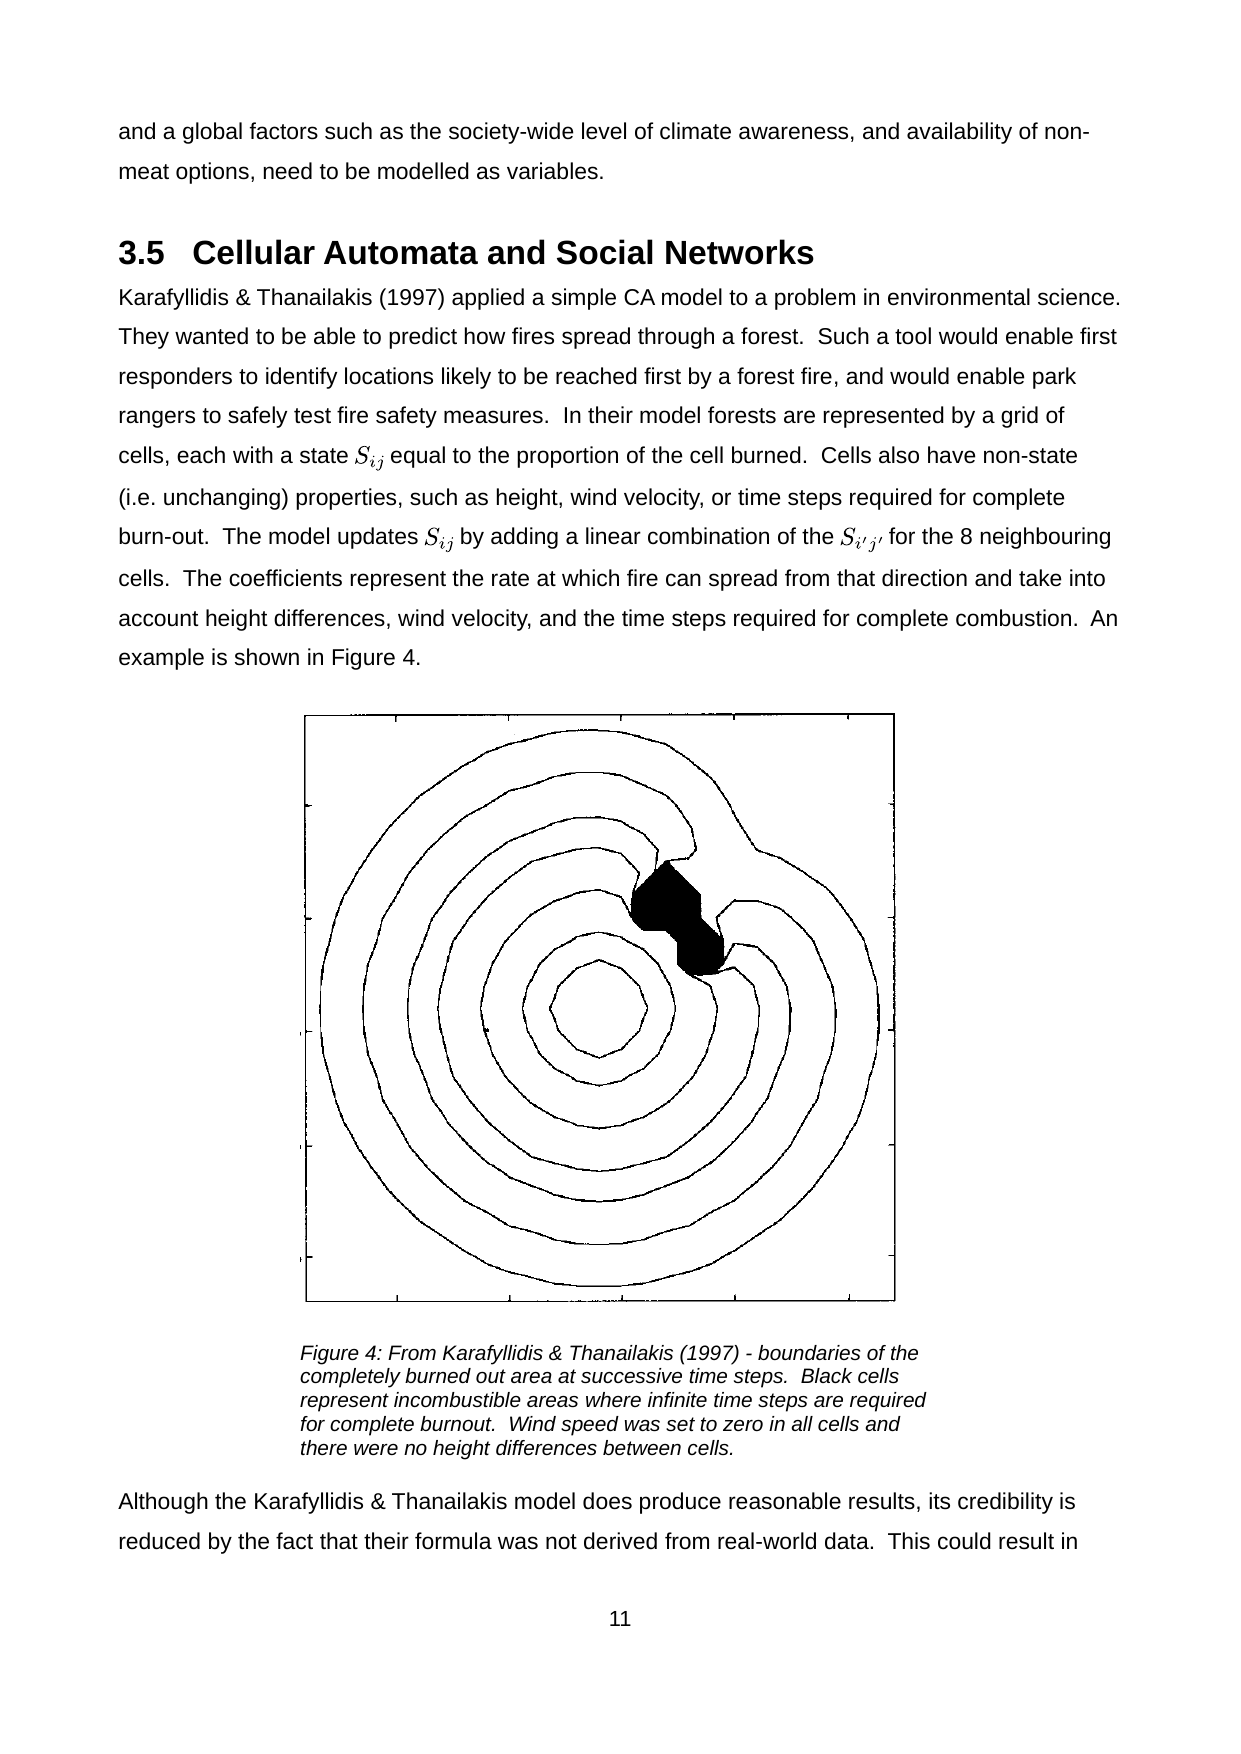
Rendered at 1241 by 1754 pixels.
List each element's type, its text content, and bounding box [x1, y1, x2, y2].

picture [816, 1109, 941, 1276]
text and a global factors such as the society-wide level of climate awareness, and availability of non-meat options, need to be modelled as variables. [118, 118, 1122, 184]
text Although the Karafyllidis & Thanailakis model does produce reasonable results, its credibility is reduced by the fact that their formula was not derived from real-world data. This could result in [118, 1488, 1122, 1554]
subtitle Cellular Automata and Social Networks [118, 233, 1122, 271]
text Karafyllidis & Thanailakis (1997) applied a simple CA model to a problem in environmental science. They wanted to be able to predict how fires spread through a forest. Such a tool would enable first responders to identify locations likely to be reached first by a forest fire, and would enable park rangers to safely test fire safety measures. In their model forests are represented by a grid of cells, each with a state equal to the proportion of the cell burned. Cells also have non-state (i.e. unchanging) properties, such as height, wind velocity, or time steps required for complete burn-out. The model updates by adding a linear combination of the for the 8 neighbouring cells. The coefficients represent the rate at which fire can spread from that direction and take into account height differences, wind velocity, and the time steps required for complete combustion. An example is shown in Figure 4. [118, 284, 1122, 671]
text Figure 4: From Karafyllidis & Thanailakis (1997) - boundaries of the completely burned out area at successive time steps. Black cells represent incombustible areas where infinite time steps are required for complete burnout. Wind speed was set to zero in all cells and there were no height differences between cells. [300, 1340, 940, 1460]
